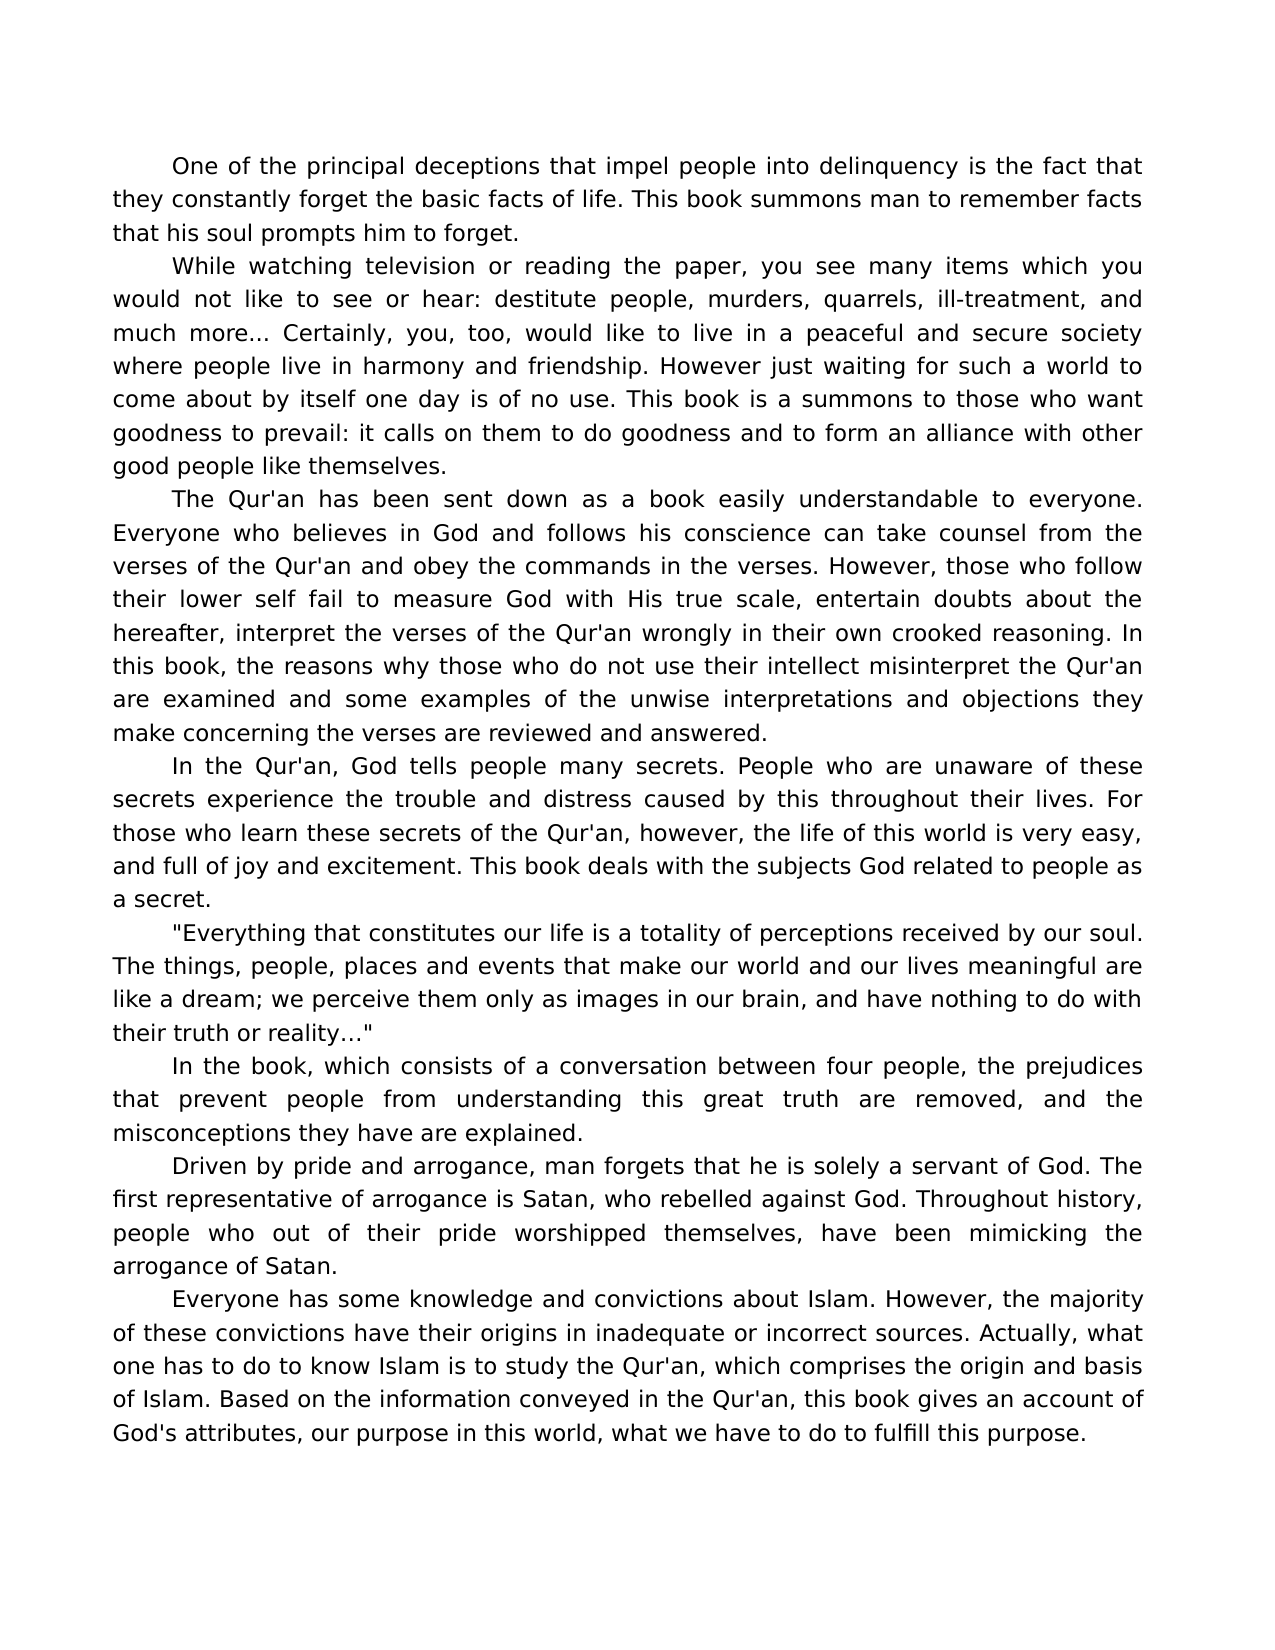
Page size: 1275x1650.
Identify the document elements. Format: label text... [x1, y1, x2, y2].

text In the book, which consists of a conversation between four people, the prejudices that prevent people from understanding this great truth are removed, and the misconceptions they have are explained. [112, 1048, 1145, 1148]
text While watching television or reading the paper, you see many items which you would not like to see or hear: destitute people, murders, quarrels, ill-treatment, and much more... Certainly, you, too, would like to live in a peaceful and secure society where people live in harmony and friendship. However just waiting for such a world to come about by itself one day is of no use. This book is a summons to those who want goodness to prevail: it calls on them to do goodness and to form an alliance with other good people like themselves. [112, 248, 1145, 481]
text Everyone has some knowledge and convictions about Islam. However, the majority of these convictions have their origins in inadequate or incorrect sources. Actually, what one has to do to know Islam is to study the Qur'an, which comprises the origin and basis of Islam. Based on the information conveyed in the Qur'an, this book gives an account of God's attributes, our purpose in this world, what we have to do to fulfill this purpose. [112, 1281, 1145, 1448]
text The Qur'an has been sent down as a book easily understandable to everyone. Everyone who believes in God and follows his conscience can take counsel from the verses of the Qur'an and obey the commands in the verses. However, those who follow their lower self fail to measure God with His true scale, entertain doubts about the hereafter, interpret the verses of the Qur'an wrongly in their own crooked reasoning. In this book, the reasons why those who do not use their intellect misinterpret the Qur'an are examined and some examples of the unwise interpretations and objections they make concerning the verses are reviewed and answered. [112, 481, 1145, 748]
text "Everything that constitutes our life is a totality of perceptions received by our soul. The things, people, places and events that make our world and our lives meaningful are like a dream; we perceive them only as images in our brain, and have nothing to do with their truth or reality…" [112, 914, 1145, 1048]
text In the Qur'an, God tells people many secrets. People who are unaware of these secrets experience the trouble and distress caused by this throughout their lives. For those who learn these secrets of the Qur'an, however, the life of this world is very easy, and full of joy and excitement. This book deals with the subjects God related to people as a secret. [112, 748, 1145, 914]
text One of the principal deceptions that impel people into delinquency is the fact that they constantly forget the basic facts of life. This book summons man to remember facts that his soul prompts him to forget. [112, 148, 1145, 248]
text Driven by pride and arrogance, man forgets that he is solely a servant of God. The first representative of arrogance is Satan, who rebelled against God. Throughout history, people who out of their pride worshipped themselves, have been mimicking the arrogance of Satan. [112, 1148, 1145, 1281]
